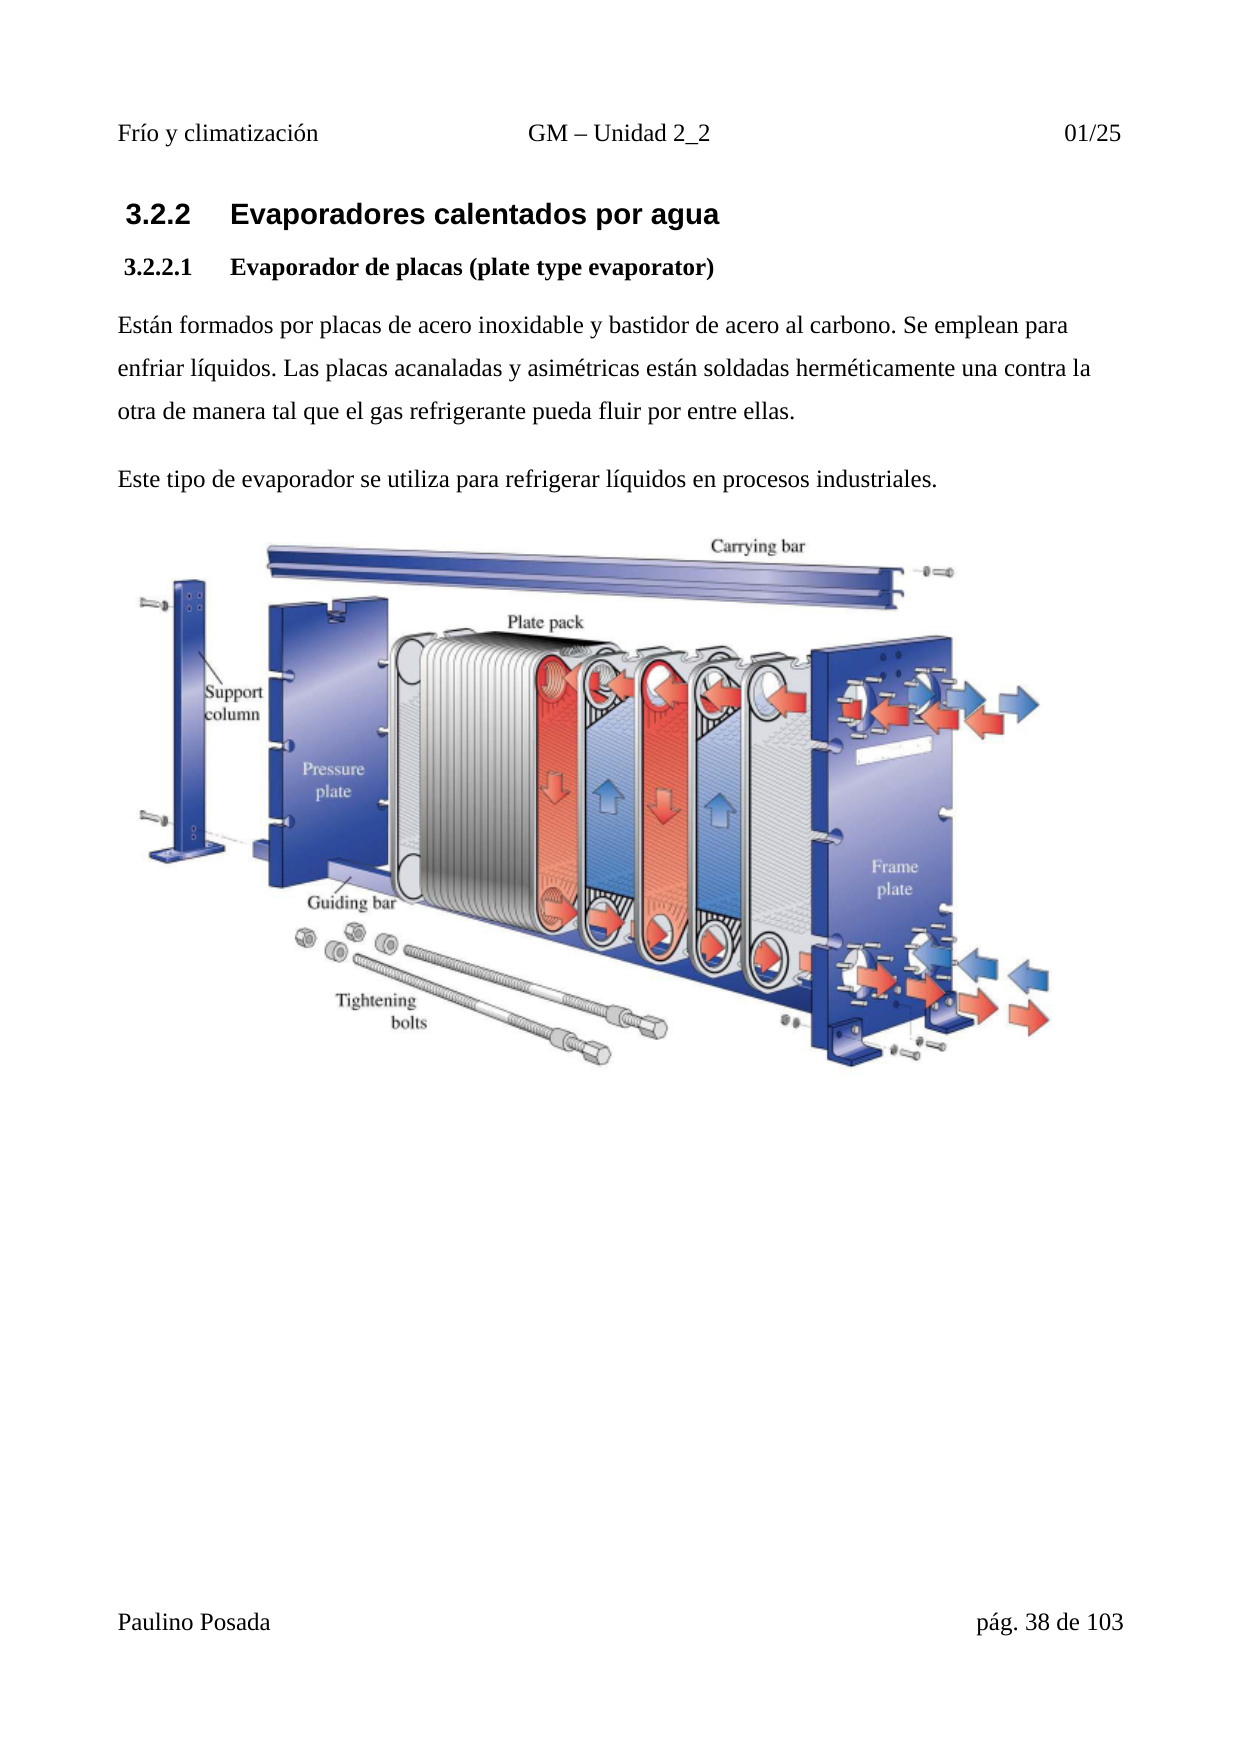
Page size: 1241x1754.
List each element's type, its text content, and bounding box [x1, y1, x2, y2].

subtitle Evaporador de placas (plate type evaporator) [117, 252, 1123, 281]
text Están formados por placas de acero inoxidable y bastidor de acero al carbono. Se emplean para enfriar líquidos. Las placas acanaladas y asimétricas están soldadas herméticamente una contra la otra de manera tal que el gas refrigerante pueda fluir por entre ellas. [117, 310, 1123, 425]
text Este tipo de evaporador se utiliza para refrigerar líquidos en procesos industriales. [117, 464, 1123, 493]
picture [118, 519, 1123, 1105]
subtitle Evaporadores calentados por agua [117, 197, 1123, 231]
